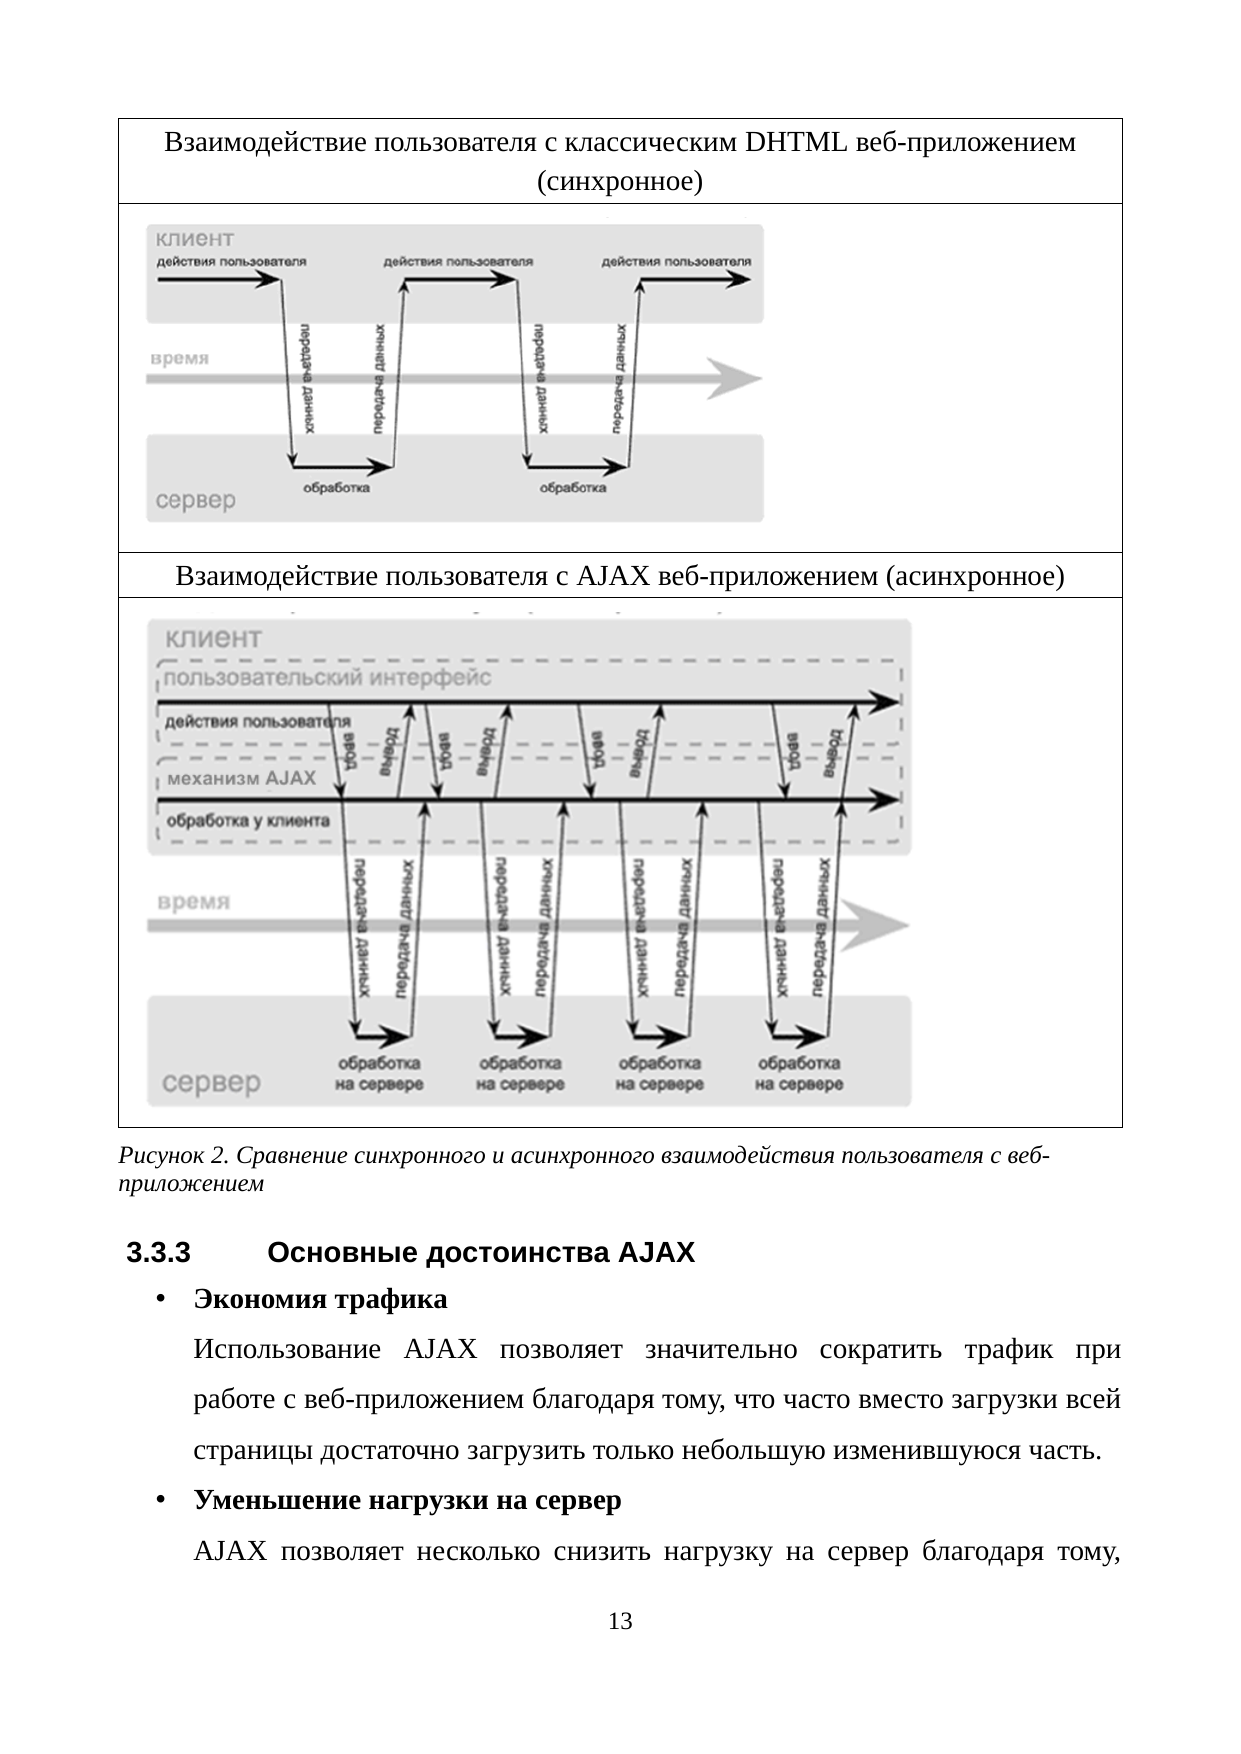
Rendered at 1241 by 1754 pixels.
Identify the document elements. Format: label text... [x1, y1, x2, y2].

list AJAX позволяет несколько снизить нагрузку на сервер благодаря тому, [156, 1533, 1122, 1566]
table_cell [119, 598, 1122, 1127]
table_header Взаимодействие пользователя с классическим DHTML веб-приложением (синхронное) [119, 119, 1122, 203]
picture [140, 611, 924, 1113]
list Уменьшение нагрузки на сервер [156, 1482, 1122, 1516]
table_cell [119, 204, 1122, 552]
table_cell Взаимодействие пользователя с AJAX веб-приложением (асинхронное) [119, 553, 1122, 597]
list Использование AJAX позволяет значительно сократить трафик при работе с веб-приложением благодаря тому, что часто вместо загрузки всей страницы достаточно загрузить только небольшую изменившуюся часть. [156, 1331, 1122, 1465]
text Рисунок 2. Сравнение синхронного и асинхронного взаимодействия пользователя с веб-приложением [118, 1140, 1122, 1197]
subtitle Основные достоинства AJAX [118, 1235, 1122, 1268]
picture [140, 217, 776, 537]
list Экономия трафика [156, 1281, 1122, 1314]
